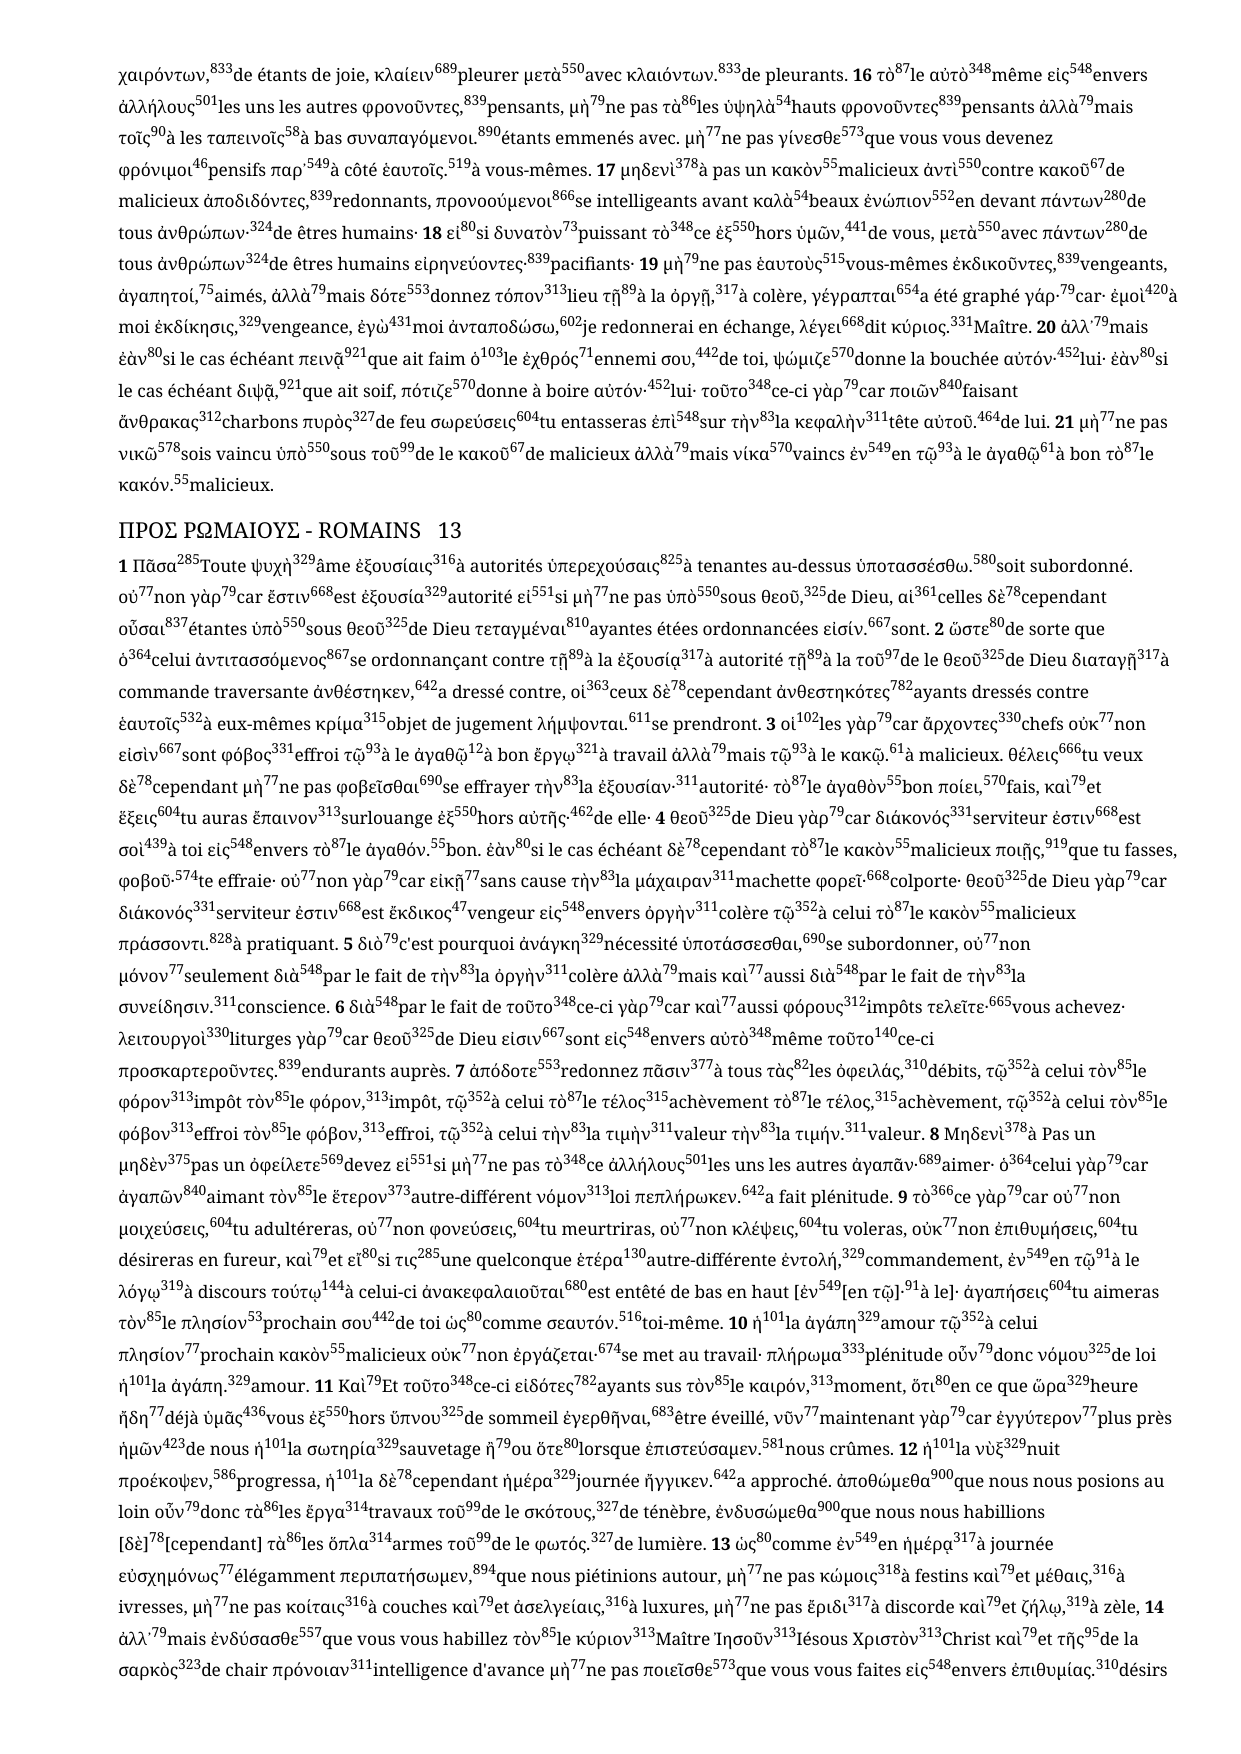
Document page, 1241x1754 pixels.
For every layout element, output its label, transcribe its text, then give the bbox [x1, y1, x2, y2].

text ΠΡΟΣ ΡΩΜΑΙΟΥΣ - ROMAINS 13 [118, 516, 1181, 545]
text 1 Πᾶσα285Toute ψυχὴ329âme ἐξουσίαις316à autorités ὑπερεχούσαις825à tenantes au-dessus ὑποτασσέσθω.580soit subordonné. οὐ77non γὰρ79car ἔστιν668est ἐξουσία329autorité εἰ551si μὴ77ne pas ὑπὸ550sous θεοῦ,325de Dieu, αἱ361celles δὲ78cependant οὖσαι837étantes ὑπὸ550sous θεοῦ325de Dieu τεταγμέναι810ayantes étées ordonnancées εἰσίν.667sont. 2 ὥστε80de sorte que ὁ364celui ἀντιτασσόμενος867se ordonnançant contre τῇ89à la ἐξουσίᾳ317à autorité τῇ89à la τοῦ97de le θεοῦ325de Dieu διαταγῇ317à commande traversante ἀνθέστηκεν,642a dressé contre, οἱ363ceux δὲ78cependant ἀνθεστηκότες782ayants dressés contre ἑαυτοῖς532à eux-mêmes κρίμα315objet de jugement λήμψονται.611se prendront. 3 οἱ102les γὰρ79car ἄρχοντες330chefs οὐκ77non εἰσὶν667sont φόβος331effroi τῷ93à le ἀγαθῷ12à bon ἔργῳ321à travail ἀλλὰ79mais τῷ93à le κακῷ.61à malicieux. θέλεις666tu veux δὲ78cependant μὴ77ne pas φοβεῖσθαι690se effrayer τὴν83la ἐξουσίαν·311autorité· τὸ87le ἀγαθὸν55bon ποίει,570fais, καὶ79et ἕξεις604tu auras ἔπαινον313surlouange ἐξ550hors αὐτῆς·462de elle· 4 θεοῦ325de Dieu γὰρ79car διάκονός331serviteur ἐστιν668est σοὶ439à toi εἰς548envers τὸ87le ἀγαθόν.55bon. ἐὰν80si le cas échéant δὲ78cependant τὸ87le κακὸν55malicieux ποιῇς,919que tu fasses, φοβοῦ·574te effraie· οὐ77non γὰρ79car εἰκῇ77sans cause τὴν83la μάχαιραν311machette φορεῖ·668colporte· θεοῦ325de Dieu γὰρ79car διάκονός331serviteur ἐστιν668est ἔκδικος47vengeur εἰς548envers ὀργὴν311colère τῷ352à celui τὸ87le κακὸν55malicieux πράσσοντι.828à pratiquant. 5 διὸ79c'est pourquoi ἀνάγκη329nécessité ὑποτάσσεσθαι,690se subordonner, οὐ77non μόνον77seulement διὰ548par le fait de τὴν83la ὀργὴν311colère ἀλλὰ79mais καὶ77aussi διὰ548par le fait de τὴν83la συνείδησιν.311conscience. 6 διὰ548par le fait de τοῦτο348ce-ci γὰρ79car καὶ77aussi φόρους312impôts τελεῖτε·665vous achevez· λειτουργοὶ330liturges γὰρ79car θεοῦ325de Dieu εἰσιν667sont εἰς548envers αὐτὸ348même τοῦτο140ce-ci προσκαρτεροῦντες.839endurants auprès. 7 ἀπόδοτε553redonnez πᾶσιν377à tous τὰς82les ὀφειλάς,310débits, τῷ352à celui τὸν85le φόρον313impôt τὸν85le φόρον,313impôt, τῷ352à celui τὸ87le τέλος315achèvement τὸ87le τέλος,315achèvement, τῷ352à celui τὸν85le φόβον313effroi τὸν85le φόβον,313effroi, τῷ352à celui τὴν83la τιμὴν311valeur τὴν83la τιμήν.311valeur. 8 Μηδενὶ378à Pas un μηδὲν375pas un ὀφείλετε569devez εἰ551si μὴ77ne pas τὸ348ce ἀλλήλους501les uns les autres ἀγαπᾶν·689aimer· ὁ364celui γὰρ79car ἀγαπῶν840aimant τὸν85le ἕτερον373autre-différent νόμον313loi πεπλήρωκεν.642a fait plénitude. 9 τὸ366ce γὰρ79car οὐ77non μοιχεύσεις,604tu adultéreras, οὐ77non φονεύσεις,604tu meurtriras, οὐ77non κλέψεις,604tu voleras, οὐκ77non ἐπιθυμήσεις,604tu désireras en fureur, καὶ79et εἴ80si τις285une quelconque ἑτέρα130autre-différente ἐντολή,329commandement, ἐν549en τῷ91à le λόγῳ319à discours τούτῳ144à celui-ci ἀνακεφαλαιοῦται680est entêté de bas en haut [ἐν549[en τῷ]·91à le]· ἀγαπήσεις604tu aimeras τὸν85le πλησίον53prochain σου442de toi ὡς80comme σεαυτόν.516toi-même. 10 ἡ101la ἀγάπη329amour τῷ352à celui πλησίον77prochain κακὸν55malicieux οὐκ77non ἐργάζεται·674se met au travail· πλήρωμα333plénitude οὖν79donc νόμου325de loi ἡ101la ἀγάπη.329amour. 11 Καὶ79Et τοῦτο348ce-ci εἰδότες782ayants sus τὸν85le καιρόν,313moment, ὅτι80en ce que ὥρα329heure ἤδη77déjà ὑμᾶς436vous ἐξ550hors ὕπνου325de sommeil ἐγερθῆναι,683être éveillé, νῦν77maintenant γὰρ79car ἐγγύτερον77plus près ἡμῶν423de nous ἡ101la σωτηρία329sauvetage ἢ79ou ὅτε80lorsque ἐπιστεύσαμεν.581nous crûmes. 12 ἡ101la νὺξ329nuit προέκοψεν,586progressa, ἡ101la δὲ78cependant ἡμέρα329journée ἤγγικεν.642a approché. ἀποθώμεθα900que nous nous posions au loin οὖν79donc τὰ86les ἔργα314travaux τοῦ99de le σκότους,327de ténèbre, ἐνδυσώμεθα900que nous nous habillions [δὲ]78[cependant] τὰ86les ὅπλα314armes τοῦ99de le φωτός.327de lumière. 13 ὡς80comme ἐν549en ἡμέρᾳ317à journée εὐσχημόνως77élégamment περιπατήσωμεν,894que nous piétinions autour, μὴ77ne pas κώμοις318à festins καὶ79et μέθαις,316à ivresses, μὴ77ne pas κοίταις316à couches καὶ79et ἀσελγείαις,316à luxures, μὴ77ne pas ἔριδι317à discorde καὶ79et ζήλῳ,319à zèle, 14 ἀλλ᾽79mais ἐνδύσασθε557que vous vous habillez τὸν85le κύριον313Maître Ἰησοῦν313Iésous Χριστὸν313Christ καὶ79et τῆς95de la σαρκὸς323de chair πρόνοιαν311intelligence d'avance μὴ77ne pas ποιεῖσθε573que vous vous faites εἰς548envers ἐπιθυμίας.310désirs en fureurs. [118, 550, 1181, 1682]
text 1 Παρακαλῶ664J'appelle à côté οὖν79donc ὑμᾶς,436vous, ἀδελφοί,336frères, διὰ550par τῶν96de les οἰκτιρμῶν324de compassions τοῦ97de le θεοῦ325de Dieu παραστῆσαι681dresser à côté τὰ86les σώματα314corps ὑμῶν441de vous θυσίαν311sacrifice ζῶσαν820vivante ἁγίαν51sainte εὐάρεστον51bien agréable τῷ91à le θεῷ,319à Dieu, τὴν83la λογικὴν2logique λατρείαν311adoration ὑμῶν·441de vous· 2 καὶ79et μὴ79ne pas συσχηματίζεσθε573que vous vous schématisez avec τῷ91à le αἰῶνι319à ère τούτῳ,144à celui-ci, ἀλλὰ79mais μεταμορφοῦσθε577soyez métamorphosés τῇ89à la ἀνακαινώσει317à rénovation de bas en haut τοῦ97de le νοὸς325de intellect εἰς548envers τὸ348ce δοκιμάζειν689éprouver ὑμᾶς436vous τί412quel τὸ105le θέλημα333volonté τοῦ97de le θεοῦ,325de Dieu, τὸ105le ἀγαθὸν24bon καὶ79et εὐάρεστον73bien agréable καὶ79et τέλειον.73parfait. 3 Λέγω664Je dis γὰρ79car διὰ550par τῆς95de la χάριτος323de grâce τῆς356de celle δοθείσης752de ayante étée donnée μοι420à moi παντὶ378à tout τῷ352à celui ὄντι828à étant ἐν549en ὑμῖν438à vous μὴ79ne pas ὑπερφρονεῖν689penser au-dessus παρ᾽548à côté ὃ482lequel δεῖ668attache de lien φρονεῖν689penser ἀλλὰ79mais φρονεῖν689penser εἰς548envers τὸ348ce σωφρονεῖν,689être sain d'émotion, ἑκάστῳ378à chacun ὡς80comme ὁ103le θεὸς331Dieu ἐμέρισεν586partagea μέτρον315mesure πίστεως.323de croyance. 4 καθάπερ77tout comme γὰρ79car ἐν549en ἑνὶ187à un σώματι321à corps πολλὰ270nombreux μέλη314membres ἔχομεν,663nous avons, τὰ104les δὲ78cependant μέλη332membres πάντα288tous οὐ77non τὴν83la αὐτὴν344même ἔχει668a πρᾶξιν,311pratique, 5 οὕτως77ainsi οἱ102les πολλοὶ389nombreux ἓν199un σῶμά333corps ἐσμεν663nous sommes ἐν549en Χριστῷ,319à Christ, τὸ366ce δὲ78cependant καθ᾽547de haut en bas εἷς71un ἀλλήλων504de les uns les autres μέλη.332membres. 6 ἔχοντες839ayants δὲ78cependant χαρίσματα314dons de grâces κατὰ548selon τὴν83la χάριν311grâce τὴν344celle δοθεῖσαν742ayante étée donnée ἡμῖν419à nous διάφορα,54différents, εἴτε79soit προφητείαν311prophétie κατὰ548selon τὴν83la ἀναλογίαν311analogie τῆς95de la πίστεως,323de croyance, 7 εἴτε79soit διακονίαν311service ἐν549en τῇ89à la διακονίᾳ,317à service, εἴτε79soit ὁ364celui διδάσκων840enseignant ἐν549en τῇ89à la διδασκαλίᾳ,317à enseignement, 8 εἴτε79soit ὁ364celui παρακαλῶν840appelant à côté ἐν549en τῇ89à la παρακλήσει·317à appel à côté· ὁ364celui μεταδιδοὺς840donnant avec au-delà ἐν549en ἁπλότητι,317à simplicité, ὁ364celui προϊστάμενος867se dressant au-devant ἐν549en σπουδῇ,317à hâte, ὁ364celui ἐλεῶν840faisant miséricorde ἐν549en ἱλαρότητι.317à hilarité. 9 Ἡ261La ἀγάπη329amour ἀνυπόκριτος.45sans hypocrisie. ἀποστυγοῦντες839détestants complètement τὸ87le πονηρόν,55méchant, κολλώμενοι890étants collés τῷ93à le ἀγαθῷ,61à bon, 10 τῇ89à la φιλαδελφίᾳ317à amitié fraternel εἰς548envers ἀλλήλους501les uns les autres φιλόστοργοι,46tendres d'amitié, τῇ89à la τιμῇ317à valeur ἀλλήλους501les uns les autres προηγούμενοι,866se dirigeants devant, 11 τῇ89à la σπουδῇ317à hâte μὴ77ne pas ὀκνηροί,46paresseux, τῷ93à le πνεύματι321à souffle ζέοντες,839bouillants, τῷ91à le κυρίῳ319à Maître δουλεύοντες,839étants esclaves, 12 τῇ89à la ἐλπίδι317à espérance χαίροντες,839étants de joie, τῇ89à la θλίψει317à oppression ὑπομένοντες,839résistants en restant sous, τῇ89à la προσευχῇ317à prière προσκαρτεροῦντες,839endurants auprès, 13 ταῖς88à les χρείαις316à besoins τῶν96de les ἁγίων64de saints κοινωνοῦντες,839communiants, τὴν83la φιλοξενίαν311amitié de l'étranger διώκοντες.839poursuivants. 14 εὐλογεῖτε569élogiez τοὺς345ceux διώκοντας821poursuivants [ὑμᾶς],436[vous], εὐλογεῖτε569élogiez καὶ79et μὴ77ne pas καταρᾶσθε.573que vous vous faites imprécation de haut en bas. 15 χαίρειν689être de joie μετὰ550avec χαιρόντων,833de étants de joie, κλαίειν689pleurer μετὰ550avec κλαιόντων.833de pleurants. 16 τὸ87le αὐτὸ348même εἰς548envers ἀλλήλους501les uns les autres φρονοῦντες,839pensants, μὴ79ne pas τὰ86les ὑψηλὰ54hauts φρονοῦντες839pensants ἀλλὰ79mais τοῖς90à les ταπεινοῖς58à bas συναπαγόμενοι.890étants emmenés avec. μὴ77ne pas γίνεσθε573que vous vous devenez φρόνιμοι46pensifs παρ᾽549à côté ἑαυτοῖς.519à vous-mêmes. 17 μηδενὶ378à pas un κακὸν55malicieux ἀντὶ550contre κακοῦ67de malicieux ἀποδιδόντες,839redonnants, προνοούμενοι866se intelligeants avant καλὰ54beaux ἐνώπιον552en devant πάντων280de tous ἀνθρώπων·324de êtres humains· 18 εἰ80si δυνατὸν73puissant τὸ348ce ἐξ550hors ὑμῶν,441de vous, μετὰ550avec πάντων280de tous ἀνθρώπων324de êtres humains εἰρηνεύοντες·839pacifiants· 19 μὴ79ne pas ἑαυτοὺς515vous-mêmes ἐκδικοῦντες,839vengeants, ἀγαπητοί,75aimés, ἀλλὰ79mais δότε553donnez τόπον313lieu τῇ89à la ὀργῇ,317à colère, γέγραπται654a été graphé γάρ·79car· ἐμοὶ420à moi ἐκδίκησις,329vengeance, ἐγὼ431moi ἀνταποδώσω,602je redonnerai en échange, λέγει668dit κύριος.331Maître. 20 ἀλλ᾽79mais ἐὰν80si le cas échéant πεινᾷ921que ait faim ὁ103le ἐχθρός71ennemi σου,442de toi, ψώμιζε570donne la bouchée αὐτόν·452lui· ἐὰν80si le cas échéant διψᾷ,921que ait soif, πότιζε570donne à boire αὐτόν·452lui· τοῦτο348ce-ci γὰρ79car ποιῶν840faisant ἄνθρακας312charbons πυρὸς327de feu σωρεύσεις604tu entasseras ἐπὶ548sur τὴν83la κεφαλὴν311tête αὐτοῦ.464de lui. 21 μὴ77ne pas νικῶ578sois vaincu ὑπὸ550sous τοῦ99de le κακοῦ67de malicieux ἀλλὰ79mais νίκα570vaincs ἐν549en τῷ93à le ἀγαθῷ61à bon τὸ87le κακόν.55malicieux. [118, 59, 1181, 497]
